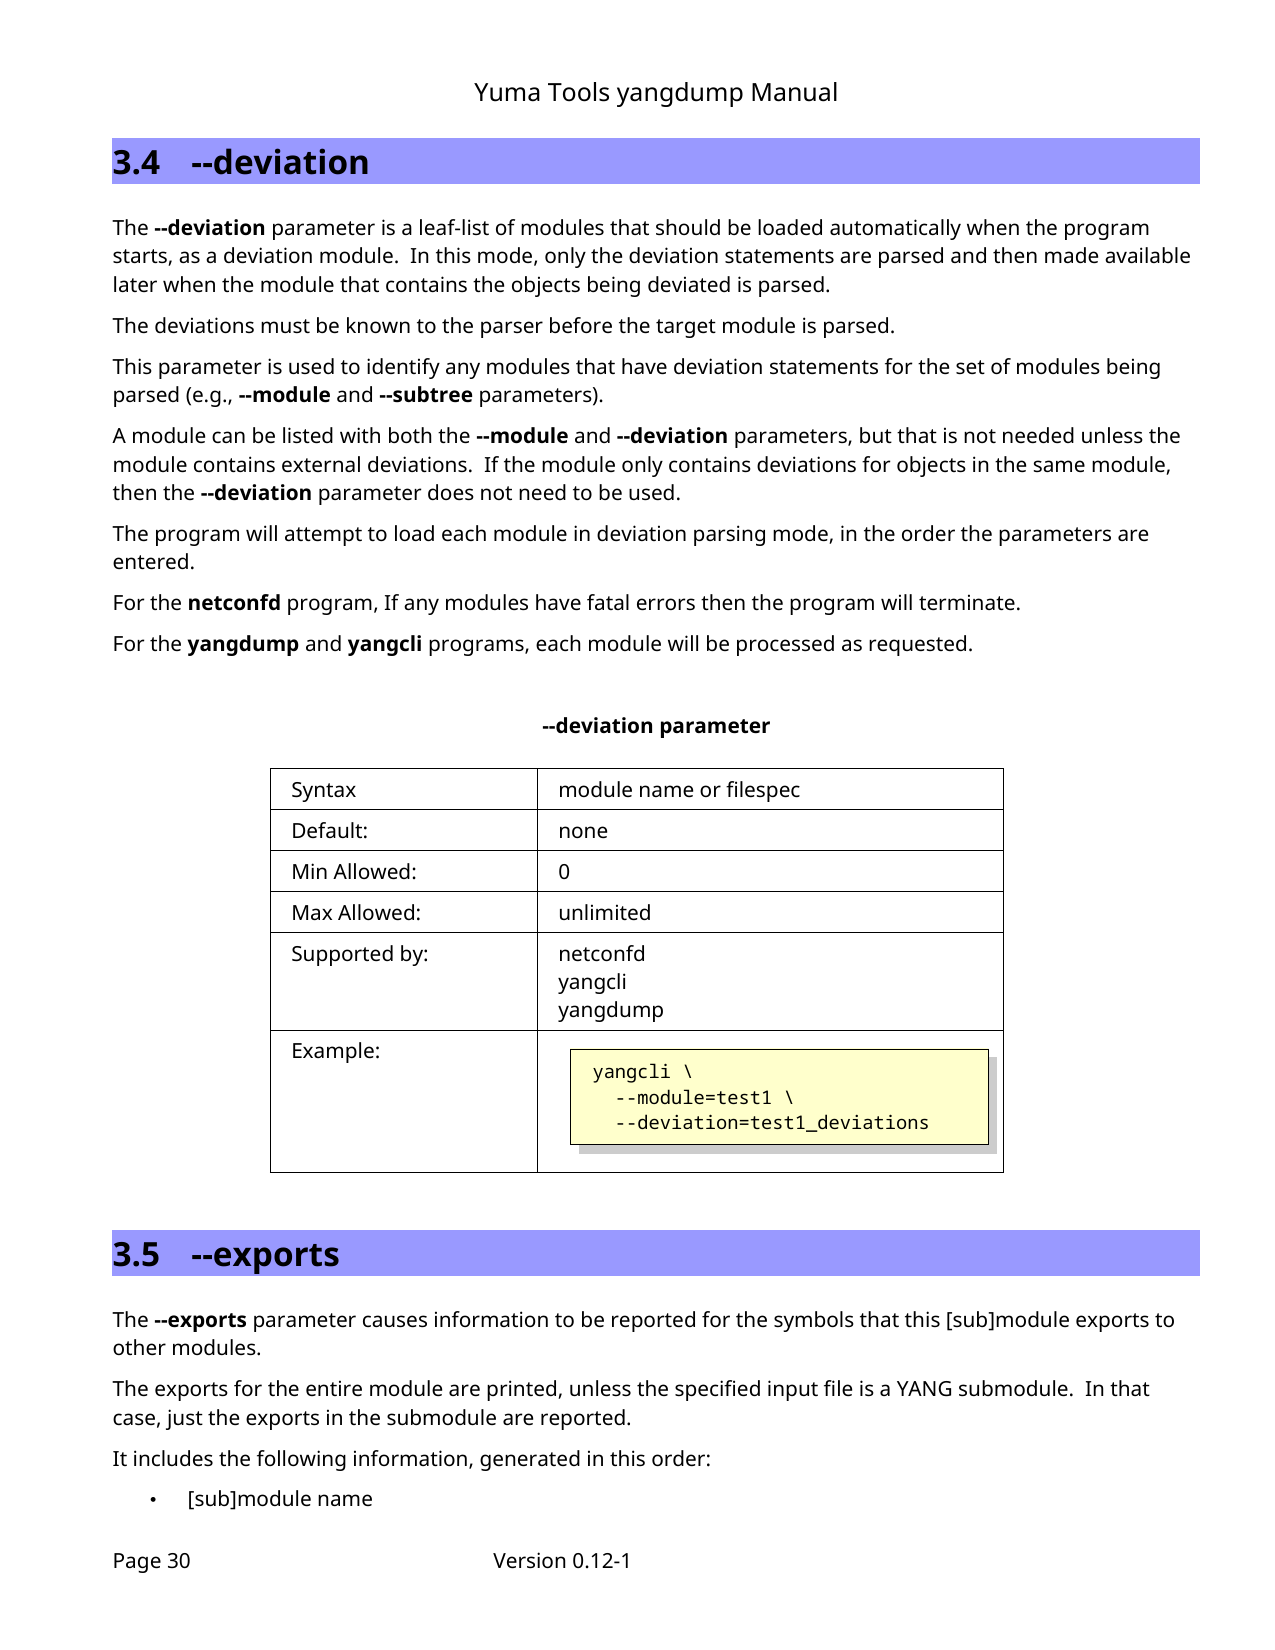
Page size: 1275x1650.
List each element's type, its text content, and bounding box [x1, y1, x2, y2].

table_header module name or filespec [538, 769, 1003, 809]
text The exports for the entire module are printed, unless the specified input file is a YANG submodule. In that case, just the exports in the submodule are reported. [112, 1374, 1200, 1431]
text It includes the following information, generated in this order: [112, 1444, 1200, 1472]
text For the netconfd program, If any modules have fatal errors then the program will terminate. [112, 588, 1200, 617]
text The --deviation parameter is a leaf-list of modules that should be loaded automatically when the program starts, as a deviation module. In this mode, only the deviation statements are parsed and then made available later when the module that contains the objects being deviated is parsed. [112, 213, 1200, 298]
text For the yangdump and yangcli programs, each module will be processed as requested. [112, 629, 1200, 658]
text This parameter is used to identify any modules that have deviation statements for the set of modules being parsed (e.g., --module and --subtree parameters). [112, 352, 1200, 409]
text The program will attempt to load each module in deviation parsing mode, in the order the parameters are entered. [112, 519, 1200, 576]
table_cell 0 [538, 851, 1003, 891]
table_cell yangcli \ --module=test1 \ --deviation=test1_deviations [538, 1031, 1003, 1172]
table_cell Supported by: [271, 933, 537, 1030]
table_cell Max Allowed: [271, 892, 537, 932]
subtitle --deviation parameter [127, 711, 1185, 740]
text The --exports parameter causes information to be reported for the symbols that this [sub]module exports to other modules. [112, 1305, 1200, 1362]
table_cell netconfd yangcli yangdump [538, 933, 1003, 1030]
table_cell Default: [271, 810, 537, 850]
text A module can be listed with both the --module and --deviation parameters, but that is not needed unless the module contains external deviations. If the module only contains deviations for objects in the same module, then the --deviation parameter does not need to be used. [112, 421, 1200, 507]
subtitle --deviation [112, 138, 1200, 184]
subtitle --exports [112, 1230, 1200, 1276]
text The deviations must be known to the parser before the target module is parsed. [112, 311, 1200, 339]
table_cell Example: [271, 1031, 537, 1172]
list [sub]module name [150, 1484, 1200, 1513]
table_cell none [538, 810, 1003, 850]
table_cell unlimited [538, 892, 1003, 932]
table_cell Min Allowed: [271, 851, 537, 891]
table_header Syntax [271, 769, 537, 809]
